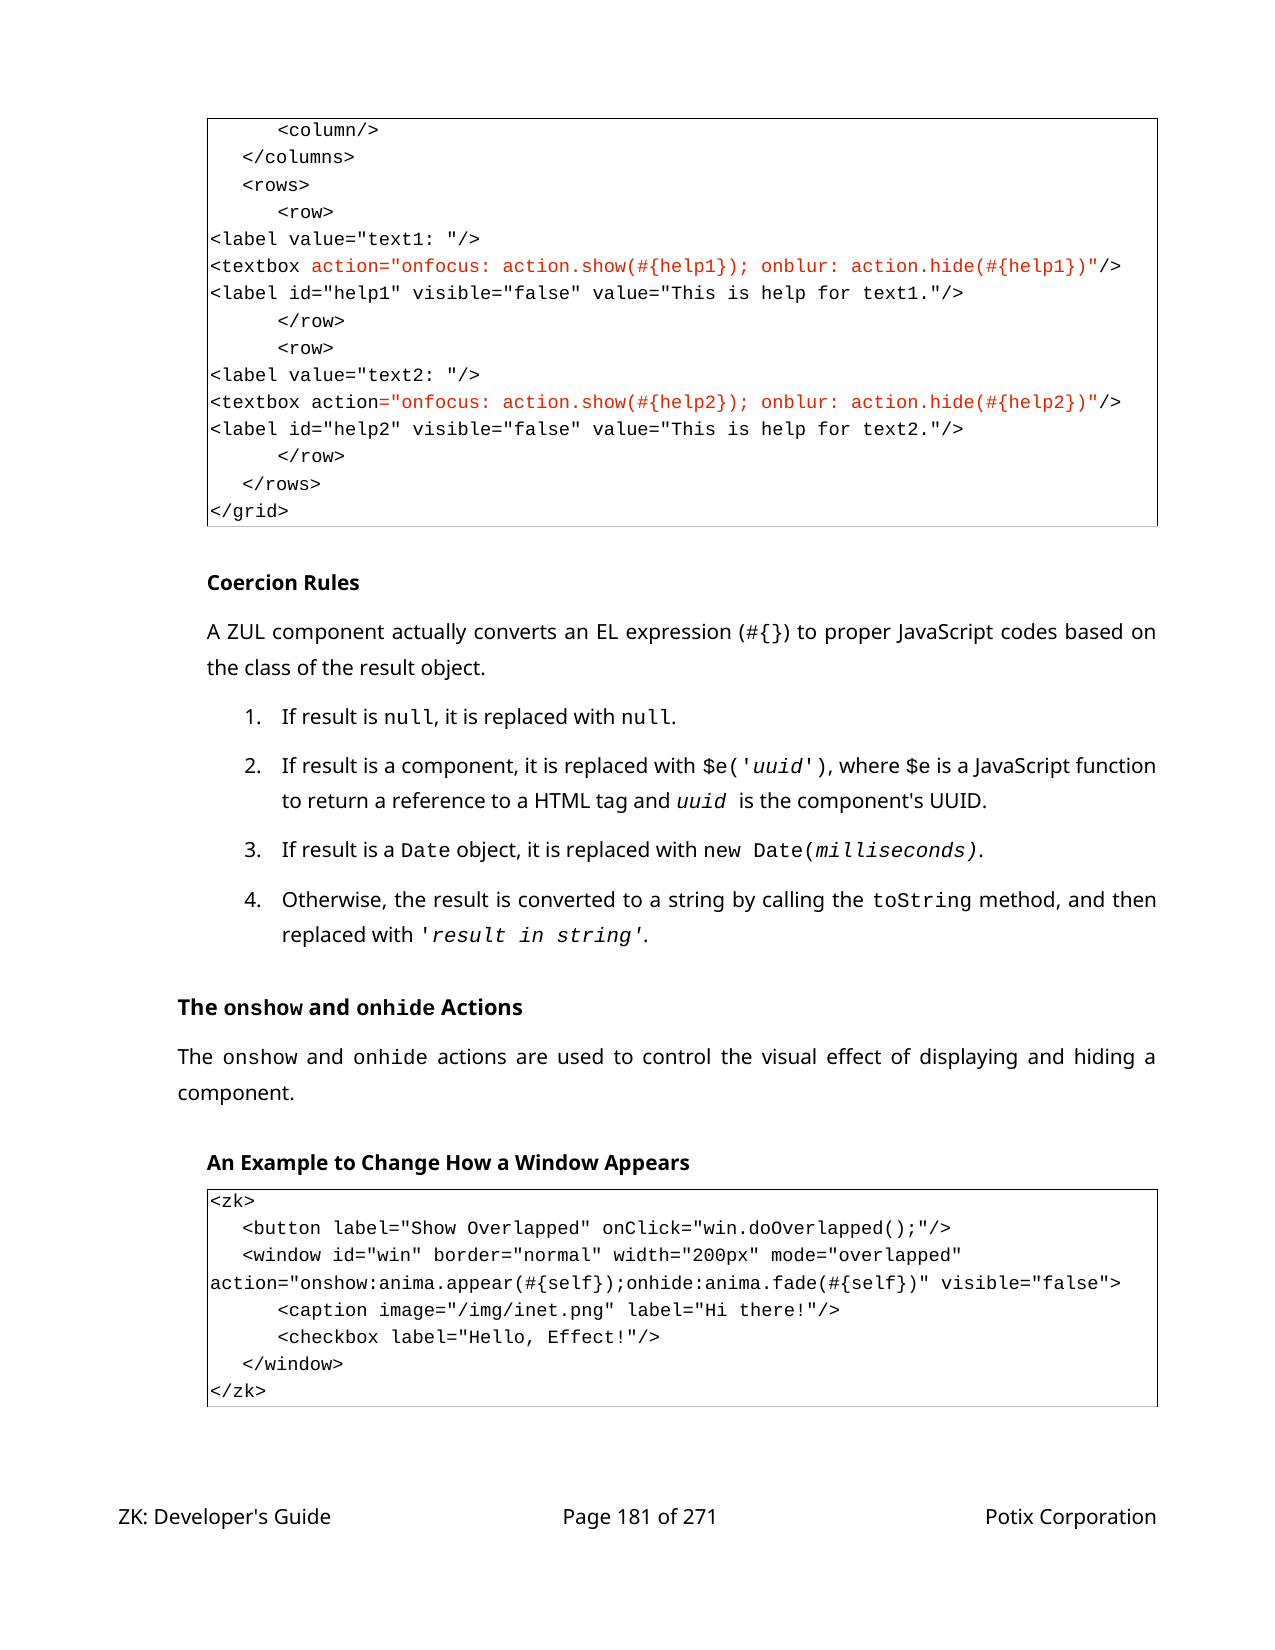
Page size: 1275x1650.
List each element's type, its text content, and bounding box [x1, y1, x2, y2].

text <row> [208, 336, 1157, 360]
text A ZUL component actually converts an EL expression (#{}) to proper JavaScript codes based on the class of the result object. [207, 617, 1157, 681]
text </rows> [208, 472, 1157, 496]
list Otherwise, the result is converted to a string by calling the toString method, and then replaced with 'result in string'. [244, 885, 1157, 949]
text </row> [208, 444, 1157, 469]
text <window id="win" border="normal" width="200px" mode="overlapped" [208, 1243, 1157, 1268]
text <checkbox label="Hello, Effect!"/> [208, 1325, 1157, 1349]
text <column/> [208, 119, 1157, 142]
text <label id="help2" visible="false" value="This is help for text2."/> [208, 417, 1157, 441]
text <textbox action="onfocus: action.show(#{help1}); onblur: action.hide(#{help1})"/> [208, 254, 1157, 278]
text </row> [208, 308, 1157, 333]
list If result is a component, it is replaced with $e('uuid'), where $e is a JavaScript function to return a reference to a HTML tag and uuid is the component's UUID. [244, 751, 1157, 815]
list If result is a Date object, it is replaced with new Date(milliseconds). [244, 836, 1157, 864]
text action="onshow:anima.appear(#{self});onhide:anima.fade(#{self})" visible="false"> [208, 1271, 1157, 1295]
text <rows> [208, 172, 1157, 197]
subtitle An Example to Change How a Window Appears [207, 1148, 1157, 1177]
list If result is null, it is replaced with null. [244, 702, 1157, 730]
text </columns> [208, 145, 1157, 169]
text <label value="text1: "/> [208, 227, 1157, 251]
text </zk> [208, 1379, 1157, 1406]
text </grid> [208, 499, 1157, 526]
text <caption image="/img/inet.png" label="Hi there!"/> [208, 1298, 1157, 1322]
text <zk> [208, 1190, 1157, 1213]
text <label value="text2: "/> [208, 363, 1157, 387]
text <textbox action="onfocus: action.show(#{help2}); onblur: action.hide(#{help2})"/> [208, 390, 1157, 414]
text <button label="Show Overlapped" onClick="win.doOverlapped();"/> [208, 1216, 1157, 1240]
subtitle The onshow and onhide Actions [177, 991, 1157, 1021]
text </window> [208, 1352, 1157, 1376]
text <label id="help1" visible="false" value="This is help for text1."/> [208, 281, 1157, 306]
text The onshow and onhide actions are used to control the visual effect of displaying and hiding a component. [177, 1042, 1157, 1106]
text <row> [208, 200, 1157, 224]
subtitle Coercion Rules [207, 568, 1157, 597]
